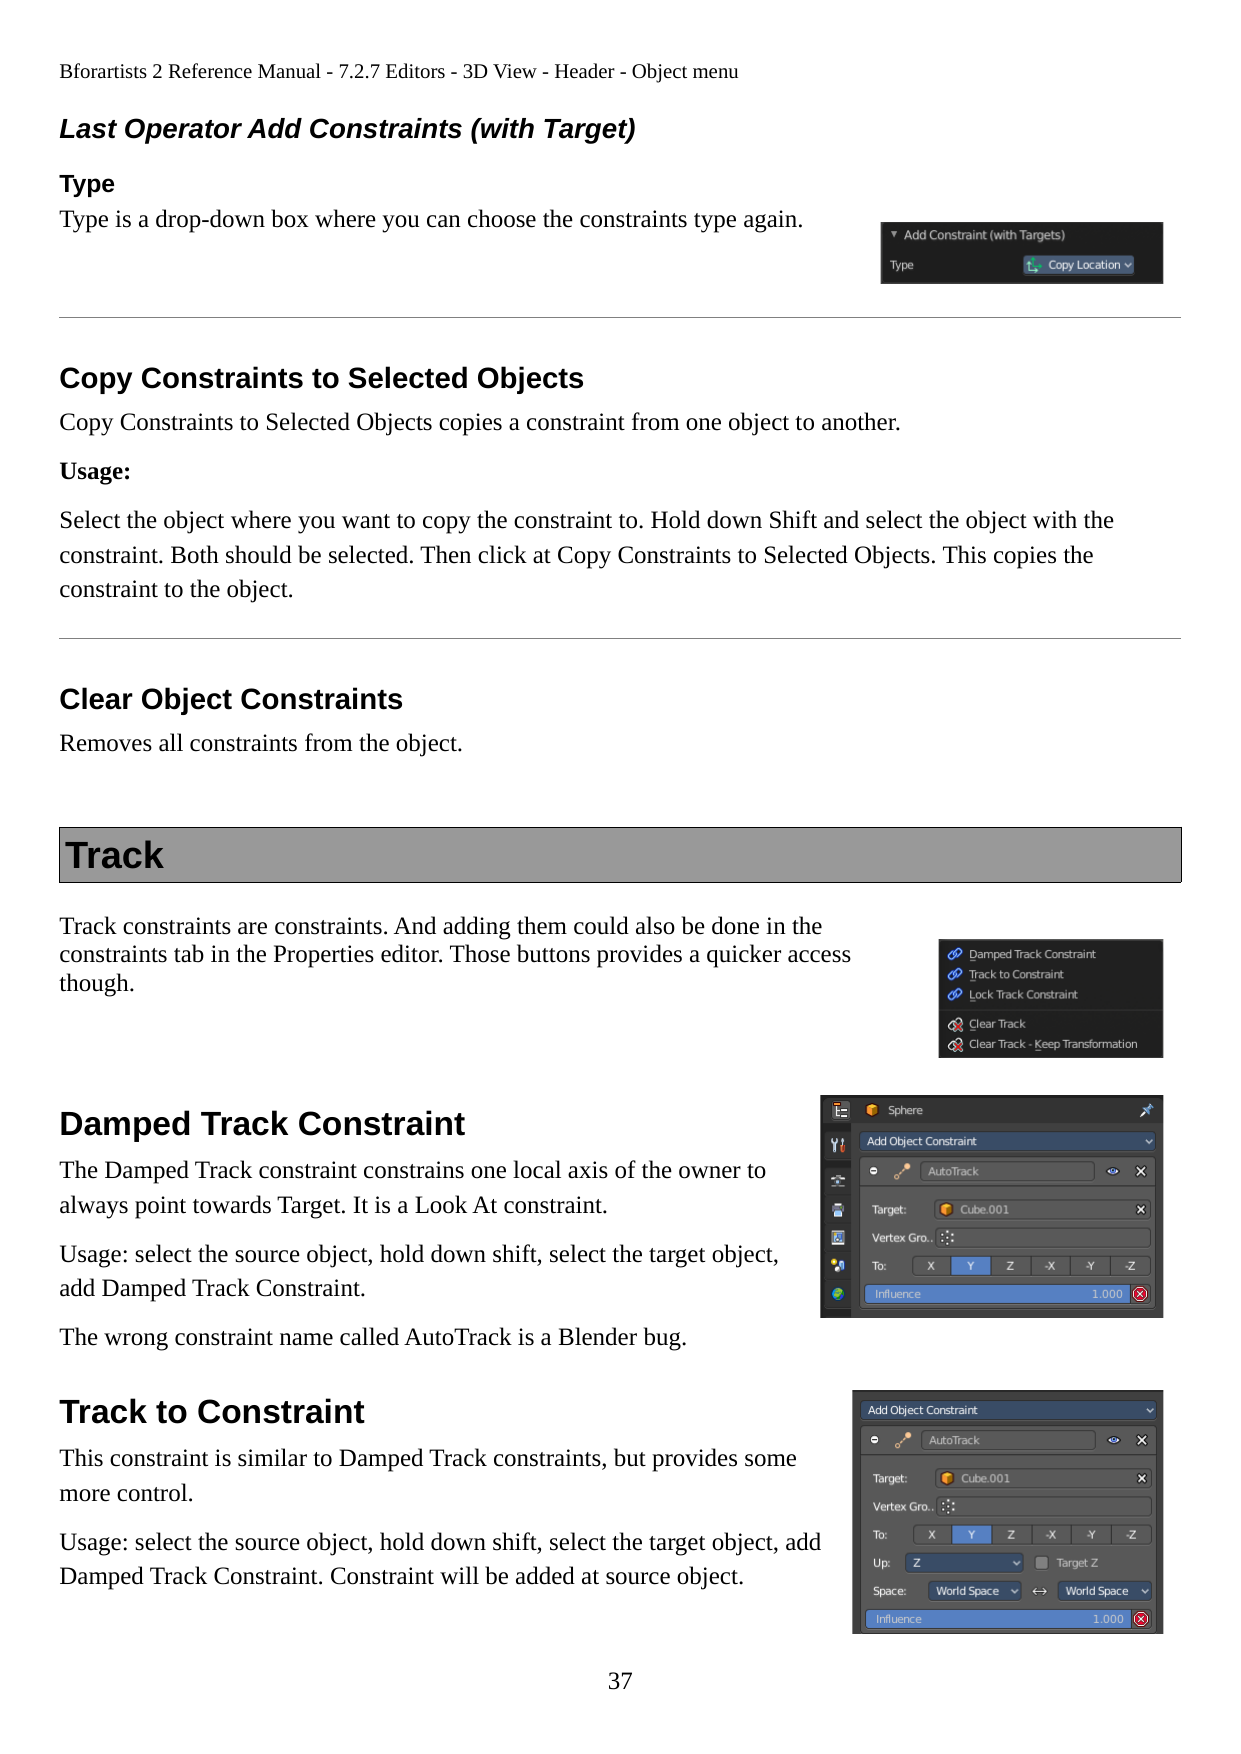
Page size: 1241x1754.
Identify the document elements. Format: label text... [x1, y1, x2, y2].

subtitle Last Operator Add Constraints (with Target) [59, 113, 1181, 144]
table_header Track [60, 828, 1181, 882]
text Usage: select the source object, hold down shift, select the target object, add Damped Track Constraint. [59, 1239, 820, 1302]
text Type is a drop-down box where you can choose the constraints type again. [59, 204, 1181, 233]
text Track constraints are constraints. And adding them could also be done in the constraints tab in the Properties editor. Those buttons provides a quicker access though. [59, 911, 1181, 997]
text Usage: select the source object, hold down shift, select the target object, add Damped Track Constraint. Constraint will be added at source object. [59, 1527, 852, 1590]
subtitle [1164, 1392, 1181, 1431]
picture [820, 1095, 1164, 1318]
text This constraint is similar to Damped Track constraints, but provides some more control. [59, 1443, 852, 1507]
text Copy Constraints to Selected Objects copies a constraint from one object to another. [59, 407, 1181, 436]
picture [852, 1390, 1164, 1634]
subtitle [1164, 1104, 1181, 1143]
subtitle Clear Object Constraints [59, 682, 1181, 716]
text Usage: [59, 456, 1181, 485]
picture [938, 939, 1164, 1058]
text Select the object where you want to copy the constraint to. Hold down Shift and select the object with the constraint. Both should be selected. Then click at Copy Constraints to Selected Objects. This copies the constraint to the object. [59, 506, 1181, 603]
subtitle Copy Constraints to Selected Objects [59, 361, 1181, 395]
picture [880, 222, 1164, 284]
subtitle Type [59, 169, 1181, 198]
text Removes all constraints from the object. [59, 728, 1181, 757]
subtitle Track to Constraint [59, 1392, 852, 1431]
subtitle Damped Track Constraint [59, 1104, 820, 1143]
text The wrong constraint name called AutoTrack is a Blender bug. [59, 1322, 1181, 1351]
text The Damped Track constraint constrains one local axis of the owner to always point towards Target. It is a Look At constraint. [59, 1155, 820, 1218]
